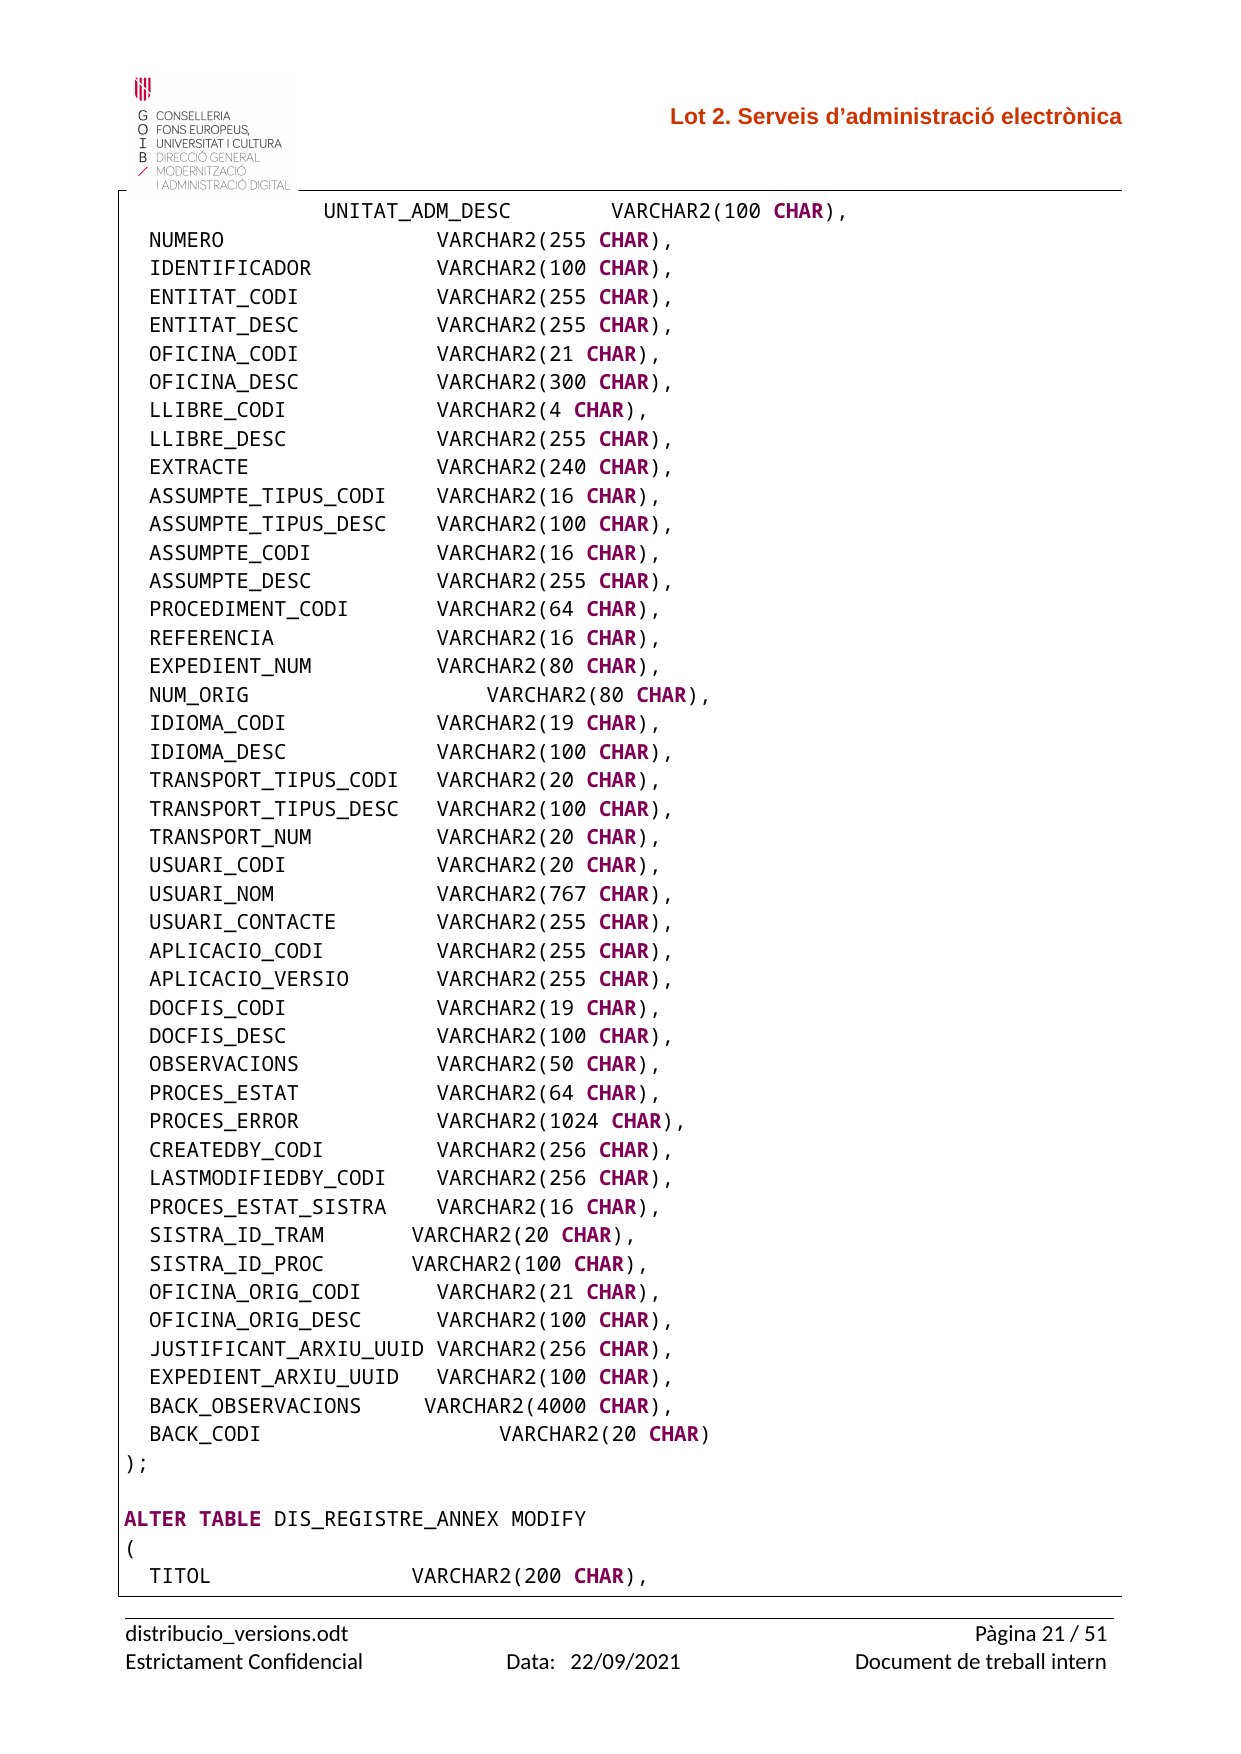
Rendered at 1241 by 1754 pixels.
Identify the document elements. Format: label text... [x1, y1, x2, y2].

picture [126, 70, 299, 197]
table_header UNITAT_ADM_DESC VARCHAR2(100 CHAR), NUMERO VARCHAR2(255 CHAR), IDENTIFICADOR VARCHAR2(100 CHAR), ENTITAT_CODI VARCHAR2(255 CHAR), ENTITAT_DESC VARCHAR2(255 CHAR), OFICINA_CODI VARCHAR2(21 CHAR), OFICINA_DESC VARCHAR2(300 CHAR), LLIBRE_CODI VARCHAR2(4 CHAR), LLIBRE_DESC VARCHAR2(255 CHAR), EXTRACTE VARCHAR2(240 CHAR), ASSUMPTE_TIPUS_CODI VARCHAR2(16 CHAR), ASSUMPTE_TIPUS_DESC VARCHAR2(100 CHAR), ASSUMPTE_CODI VARCHAR2(16 CHAR), ASSUMPTE_DESC VARCHAR2(255 CHAR), PROCEDIMENT_CODI VARCHAR2(64 CHAR), REFERENCIA VARCHAR2(16 CHAR), EXPEDIENT_NUM VARCHAR2(80 CHAR), NUM_ORIG VARCHAR2(80 CHAR), IDIOMA_CODI VARCHAR2(19 CHAR), IDIOMA_DESC VARCHAR2(100 CHAR), TRANSPORT_TIPUS_CODI VARCHAR2(20 CHAR), TRANSPORT_TIPUS_DESC VARCHAR2(100 CHAR), TRANSPORT_NUM VARCHAR2(20 CHAR), USUARI_CODI VARCHAR2(20 CHAR), USUARI_NOM VARCHAR2(767 CHAR), USUARI_CONTACTE VARCHAR2(255 CHAR), APLICACIO_CODI VARCHAR2(255 CHAR), APLICACIO_VERSIO VARCHAR2(255 CHAR), DOCFIS_CODI VARCHAR2(19 CHAR), DOCFIS_DESC VARCHAR2(100 CHAR), OBSERVACIONS VARCHAR2(50 CHAR), PROCES_ESTAT VARCHAR2(64 CHAR), PROCES_ERROR VARCHAR2(1024 CHAR), CREATEDBY_CODI VARCHAR2(256 CHAR), LASTMODIFIEDBY_CODI VARCHAR2(256 CHAR), PROCES_ESTAT_SISTRA VARCHAR2(16 CHAR), SISTRA_ID_TRAM VARCHAR2(20 CHAR), SISTRA_ID_PROC VARCHAR2(100 CHAR), OFICINA_ORIG_CODI VARCHAR2(21 CHAR), OFICINA_ORIG_DESC VARCHAR2(100 CHAR), JUSTIFICANT_ARXIU_UUID VARCHAR2(256 CHAR), EXPEDIENT_ARXIU_UUID VARCHAR2(100 CHAR), BACK_OBSERVACIONS VARCHAR2(4000 CHAR), BACK_CODI VARCHAR2(20 CHAR) ); ALTER TABLE DIS_REGISTRE_ANNEX MODIFY ( TITOL VARCHAR2(200 CHAR), [119, 191, 1122, 1596]
